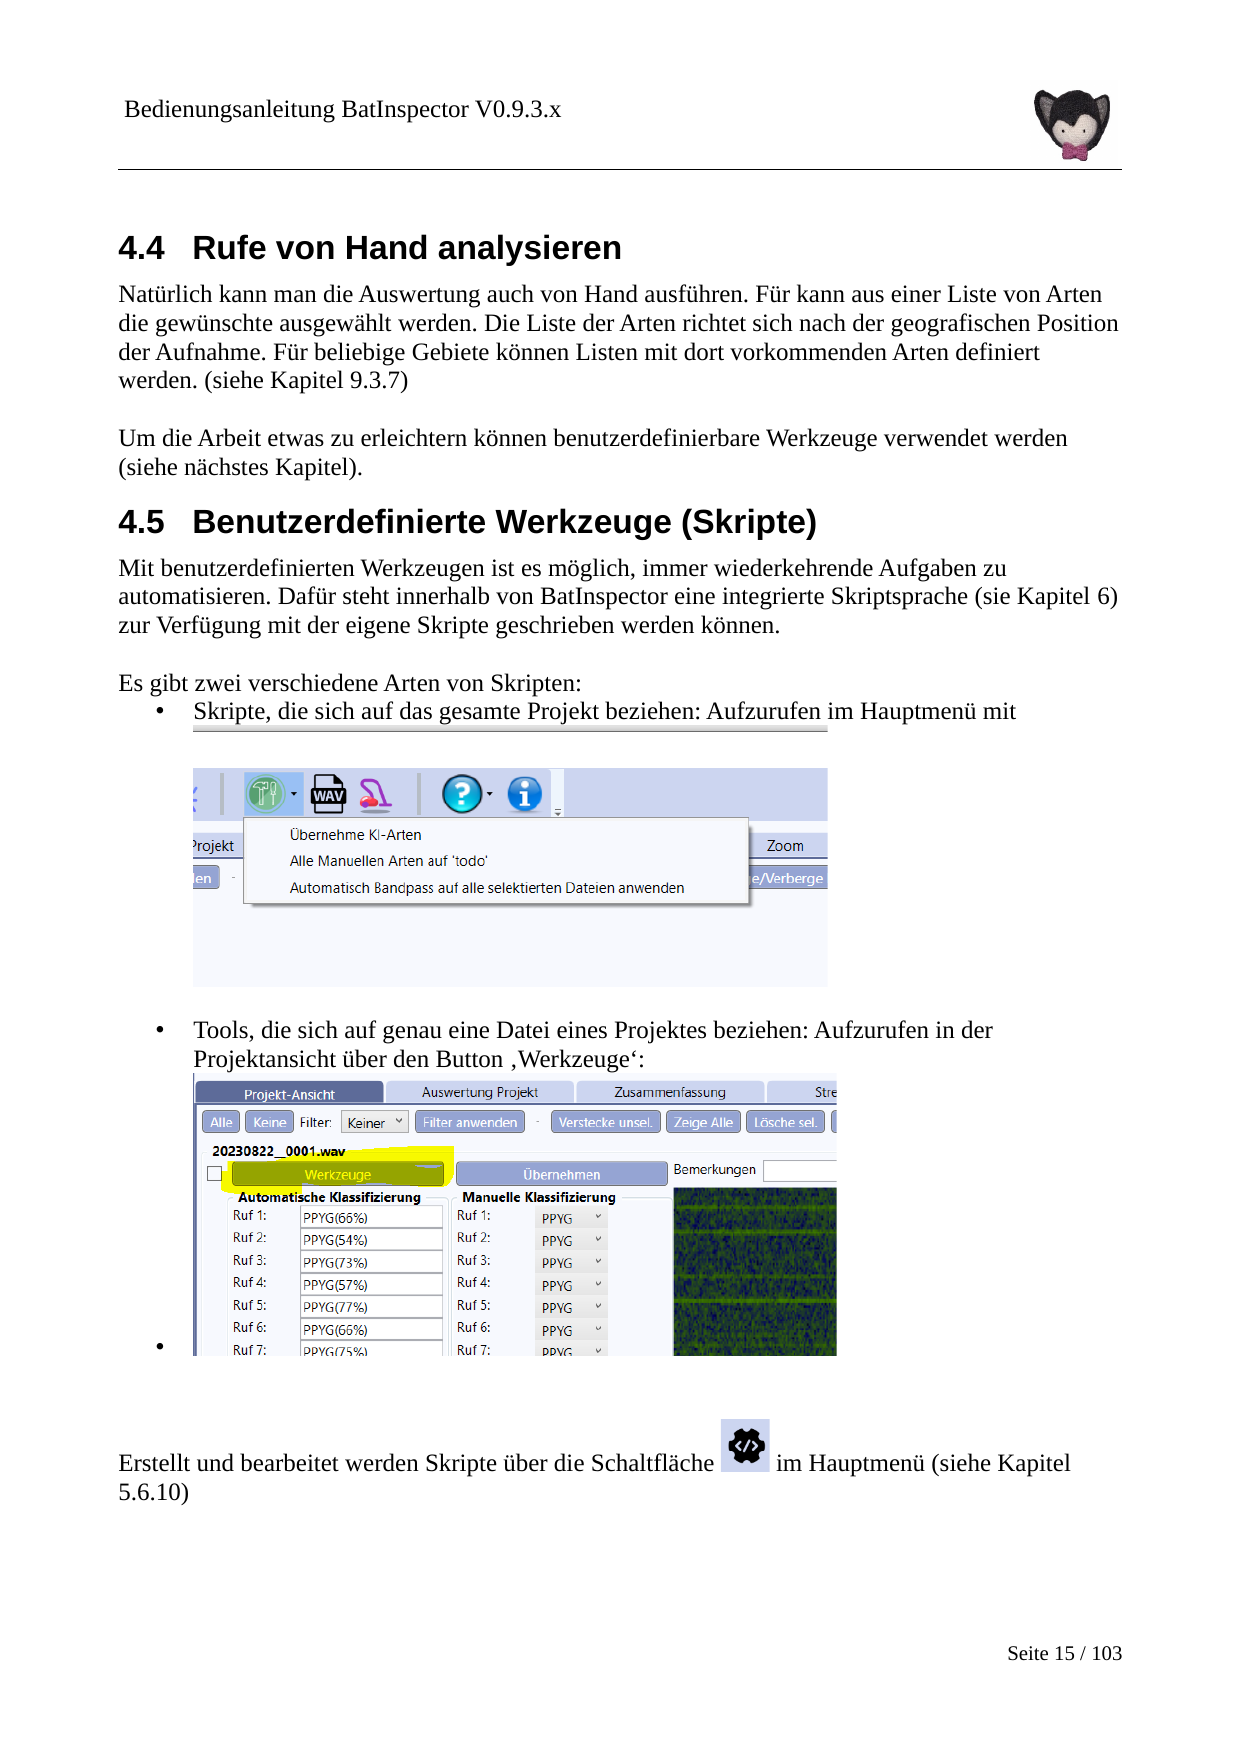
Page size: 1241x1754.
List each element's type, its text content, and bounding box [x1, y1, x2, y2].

picture [193, 725, 828, 987]
picture [193, 1073, 837, 1356]
picture [720, 1418, 770, 1472]
text Es gibt zwei verschiedene Arten von Skripten: [118, 668, 1122, 696]
subtitle Benutzerdefinierte Werkzeuge (Skripte) [118, 501, 1122, 540]
text Natürlich kann man die Auswertung auch von Hand ausführen. Für kann aus einer Liste von Arten die gewünschte ausgewählt werden. Die Liste der Arten richtet sich nach der geografischen Position der Aufnahme. Für beliebige Gebiete können Listen mit dort vorkommenden Arten definiert werden. (siehe Kapitel 9.3.7) [118, 279, 1122, 394]
subtitle Rufe von Hand analysieren [118, 228, 1122, 267]
list Skripte, die sich auf das gesamte Projekt beziehen: Aufzurufen im Hauptmenü mit [156, 696, 1122, 725]
list Tools, die sich auf genau eine Datei eines Projektes beziehen: Aufzurufen in der Projektansicht über den Button ‚Werkzeuge‘: [156, 1016, 1122, 1073]
text Um die Arbeit etwas zu erleichtern können benutzerdefinierbare Werkzeuge verwendet werden (siehe nächstes Kapitel). [118, 423, 1122, 481]
picture [1030, 80, 1119, 169]
text Mit benutzerdefinierten Werkzeugen ist es möglich, immer wiederkehrende Aufgaben zu automatisieren. Dafür steht innerhalb von BatInspector eine integrierte Skriptsprache (sie Kapitel 6) zur Verfügung mit der eigene Skripte geschrieben werden können. [118, 553, 1122, 639]
text Erstellt und bearbeitet werden Skripte über die Schaltfläche im Hauptmenü (siehe Kapitel 5.6.10) [118, 1418, 1122, 1506]
